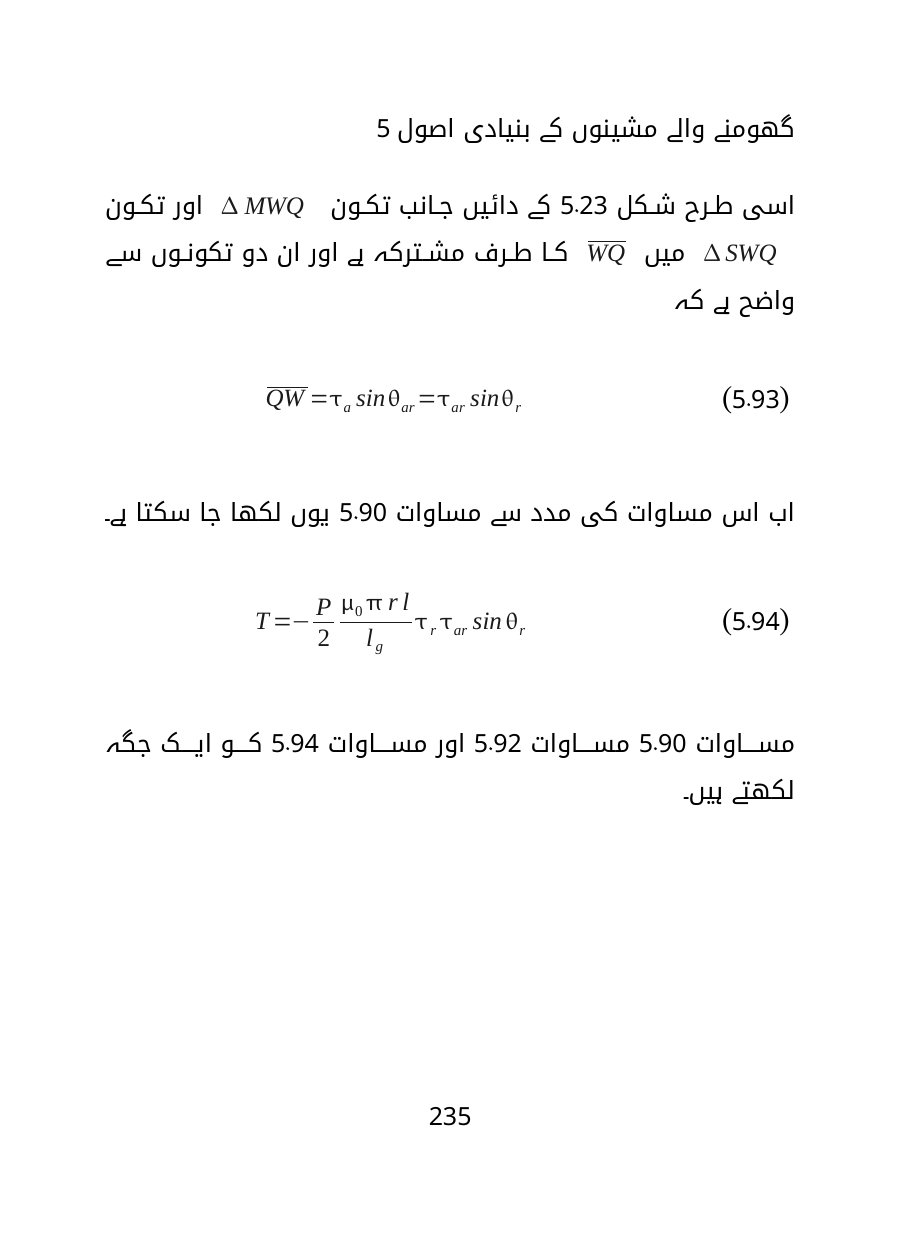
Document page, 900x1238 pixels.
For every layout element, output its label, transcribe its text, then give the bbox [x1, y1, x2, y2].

text مساوات 5.90 مساوات 5.92 اور مساوات 5.94 کو ایک جگہ لکھتے ہیں۔ [105, 720, 795, 815]
table_header [105, 583, 683, 673]
table_header [105, 371, 674, 442]
table_header (5.93) [674, 371, 795, 442]
table_header (5.94) [683, 583, 795, 673]
text اسی طرح شکل 5.23 کے دائیں جانب تکون اور تکونمیںکا طرف مشترکہ ہے اور ان دو تکونوں سے واضح ہے کہ [105, 182, 795, 324]
text اب اس مساوات کی مدد سے مساوات 5.90 یوں لکھا جا سکتا ہے۔ [105, 489, 795, 536]
